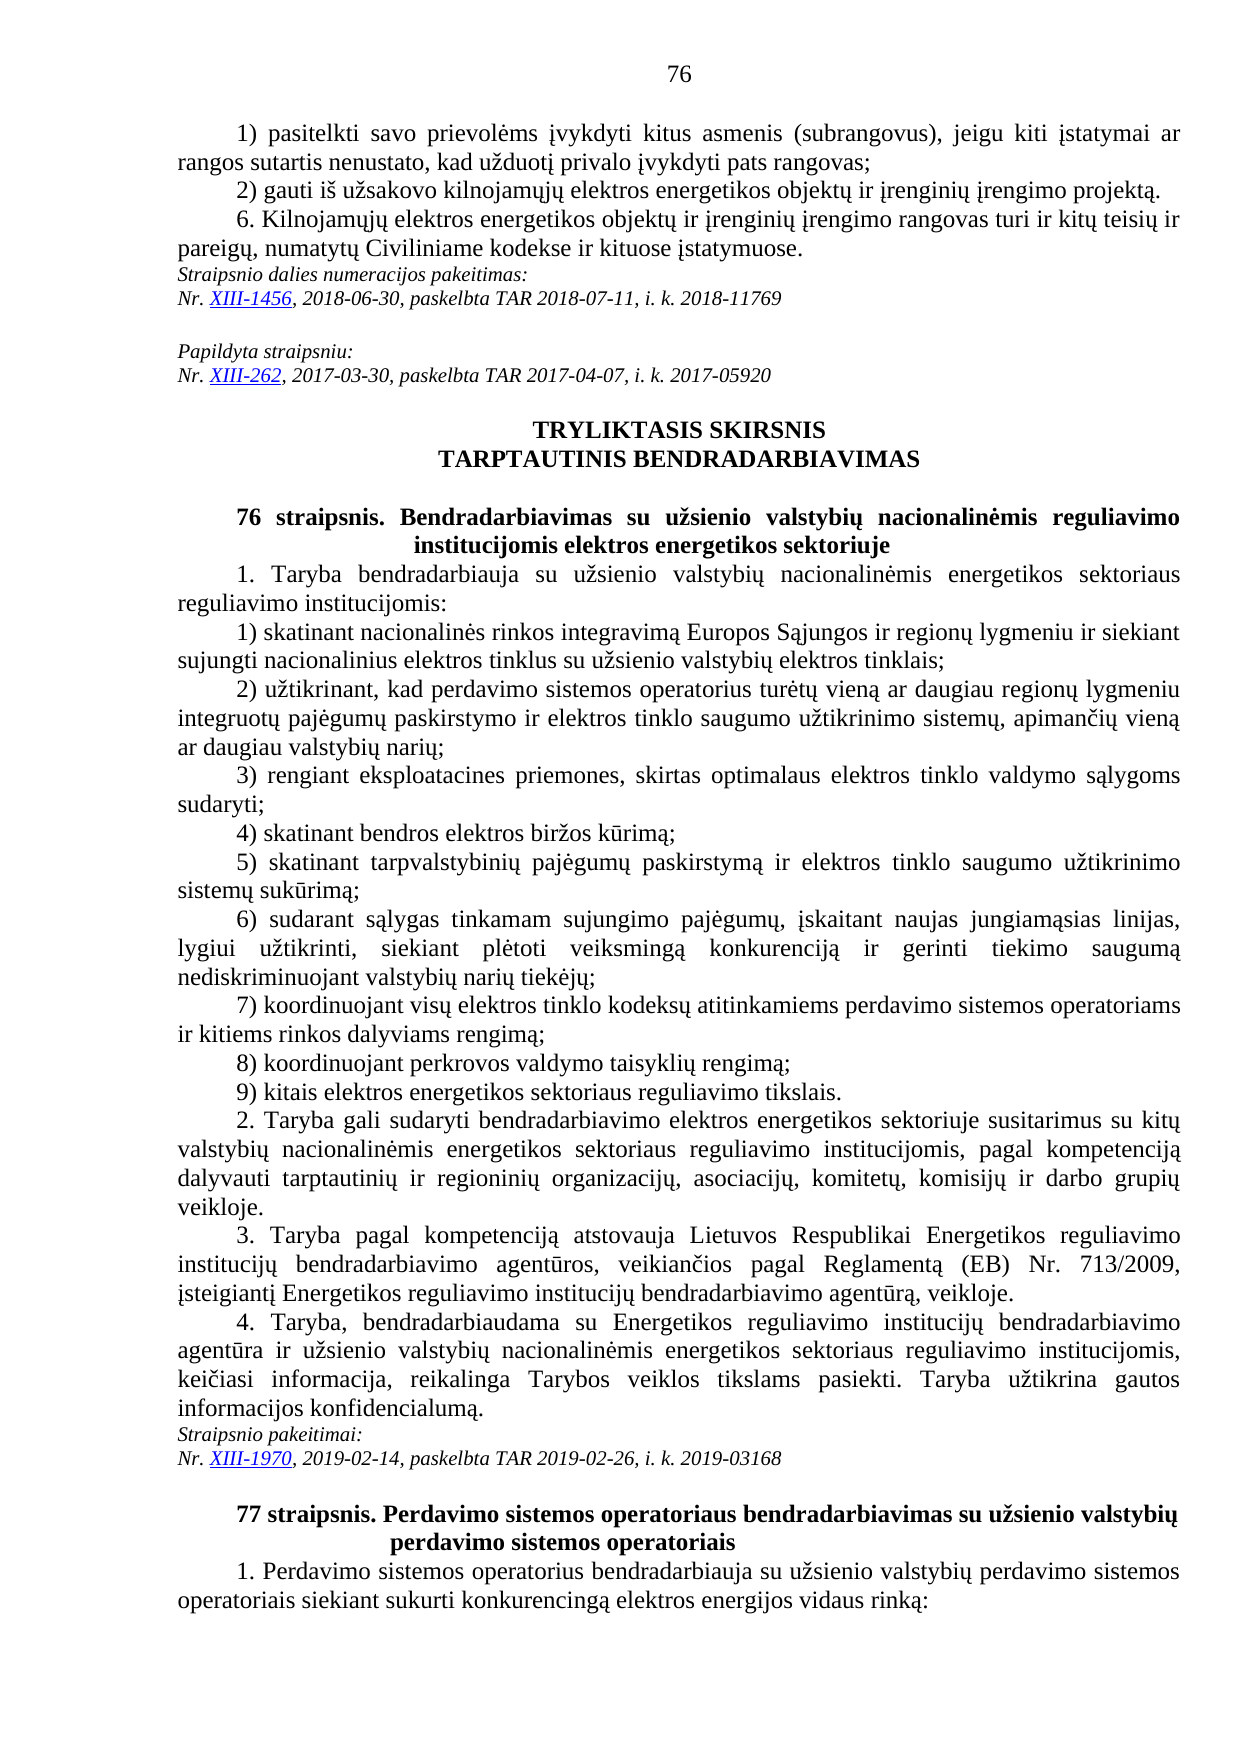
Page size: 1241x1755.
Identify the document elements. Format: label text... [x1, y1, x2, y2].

text 3. Taryba pagal kompetenciją atstovauja Lietuvos Respublikai Energetikos reguliavimo institucijų bendradarbiavimo agentūros, veikiančios pagal Reglamentą (EB) Nr. 713/2009, įsteigiantį Energetikos reguliavimo institucijų bendradarbiavimo agentūrą, veikloje. [177, 1221, 1181, 1307]
text 77 straipsnis. Perdavimo sistemos operatoriaus bendradarbiavimas su užsienio valstybių perdavimo sistemos operatoriais [236, 1499, 1181, 1556]
text Papildyta straipsniu: [177, 339, 1181, 363]
text Straipsnio dalies numeracijos pakeitimas: [177, 262, 1181, 286]
text 4) skatinant bendros elektros biržos kūrimą; [177, 818, 1181, 847]
text 1) skatinant nacionalinės rinkos integravimą Europos Sąjungos ir regionų lygmeniu ir siekiant sujungti nacionalinius elektros tinklus su užsienio valstybių elektros tinklais; [177, 617, 1181, 674]
text 1. Taryba bendradarbiauja su užsienio valstybių nacionalinėmis energetikos sektoriaus reguliavimo institucijomis: [177, 559, 1181, 617]
text Nr. XIII-262, 2017-03-30, paskelbta TAR 2017-04-07, i. k. 2017-05920 [177, 363, 1181, 387]
text Nr. XIII-1970, 2019-02-14, paskelbta TAR 2019-02-26, i. k. 2019-03168 [177, 1446, 1181, 1470]
text 2. Taryba gali sudaryti bendradarbiavimo elektros energetikos sektoriuje susitarimus su kitų valstybių nacionalinėmis energetikos sektoriaus reguliavimo institucijomis, pagal kompetenciją dalyvauti tarptautinių ir regioninių organizacijų, asociacijų, komitetų, komisijų ir darbo grupių veikloje. [177, 1106, 1181, 1221]
text TRYLIKTASIS SKIRSNIS [177, 416, 1181, 444]
text 6) sudarant sąlygas tinkamam sujungimo pajėgumų, įskaitant naujas jungiamąsias linijas, lygiui užtikrinti, siekiant plėtoti veiksmingą konkurenciją ir gerinti tiekimo saugumą nediskriminuojant valstybių narių tiekėjų; [177, 904, 1181, 991]
text 1. Perdavimo sistemos operatorius bendradarbiauja su užsienio valstybių perdavimo sistemos operatoriais siekiant sukurti konkurencingą elektros energijos vidaus rinką: [177, 1556, 1181, 1614]
text 6. Kilnojamųjų elektros energetikos objektų ir įrenginių įrengimo rangovas turi ir kitų teisių ir pareigų, numatytų Civiliniame kodekse ir kituose įstatymuose. [177, 204, 1181, 262]
text 7) koordinuojant visų elektros tinklo kodeksų atitinkamiems perdavimo sistemos operatoriams ir kitiems rinkos dalyviams rengimą; [177, 991, 1181, 1048]
text 1) pasitelkti savo prievolėms įvykdyti kitus asmenis (subrangovus), jeigu kiti įstatymai ar rangos sutartis nenustato, kad užduotį privalo įvykdyti pats rangovas; [177, 118, 1181, 176]
text Straipsnio pakeitimai: [177, 1422, 1181, 1446]
text TARPTAUTINIS BENDRADARBIAVIMAS [177, 444, 1181, 473]
text 4. Taryba, bendradarbiaudama su Energetikos reguliavimo institucijų bendradarbiavimo agentūra ir užsienio valstybių nacionalinėmis energetikos sektoriaus reguliavimo institucijomis, keičiasi informacija, reikalinga Tarybos veiklos tikslams pasiekti. Taryba užtikrina gautos informacijos konfidencialumą. [177, 1307, 1181, 1422]
text 2) gauti iš užsakovo kilnojamųjų elektros energetikos objektų ir įrenginių įrengimo projektą. [177, 176, 1181, 204]
text 9) kitais elektros energetikos sektoriaus reguliavimo tikslais. [177, 1077, 1181, 1106]
text Nr. XIII-1456, 2018-06-30, paskelbta TAR 2018-07-11, i. k. 2018-11769 [177, 286, 1181, 310]
text 76 straipsnis. Bendradarbiavimas su užsienio valstybių nacionalinėmis reguliavimo institucijomis elektros energetikos sektoriuje [236, 502, 1181, 559]
text 2) užtikrinant, kad perdavimo sistemos operatorius turėtų vieną ar daugiau regionų lygmeniu integruotų pajėgumų paskirstymo ir elektros tinklo saugumo užtikrinimo sistemų, apimančių vieną ar daugiau valstybių narių; [177, 674, 1181, 761]
text 3) rengiant eksploatacines priemones, skirtas optimalaus elektros tinklo valdymo sąlygoms sudaryti; [177, 761, 1181, 818]
text 5) skatinant tarpvalstybinių pajėgumų paskirstymą ir elektros tinklo saugumo užtikrinimo sistemų sukūrimą; [177, 847, 1181, 904]
text 8) koordinuojant perkrovos valdymo taisyklių rengimą; [177, 1048, 1181, 1077]
